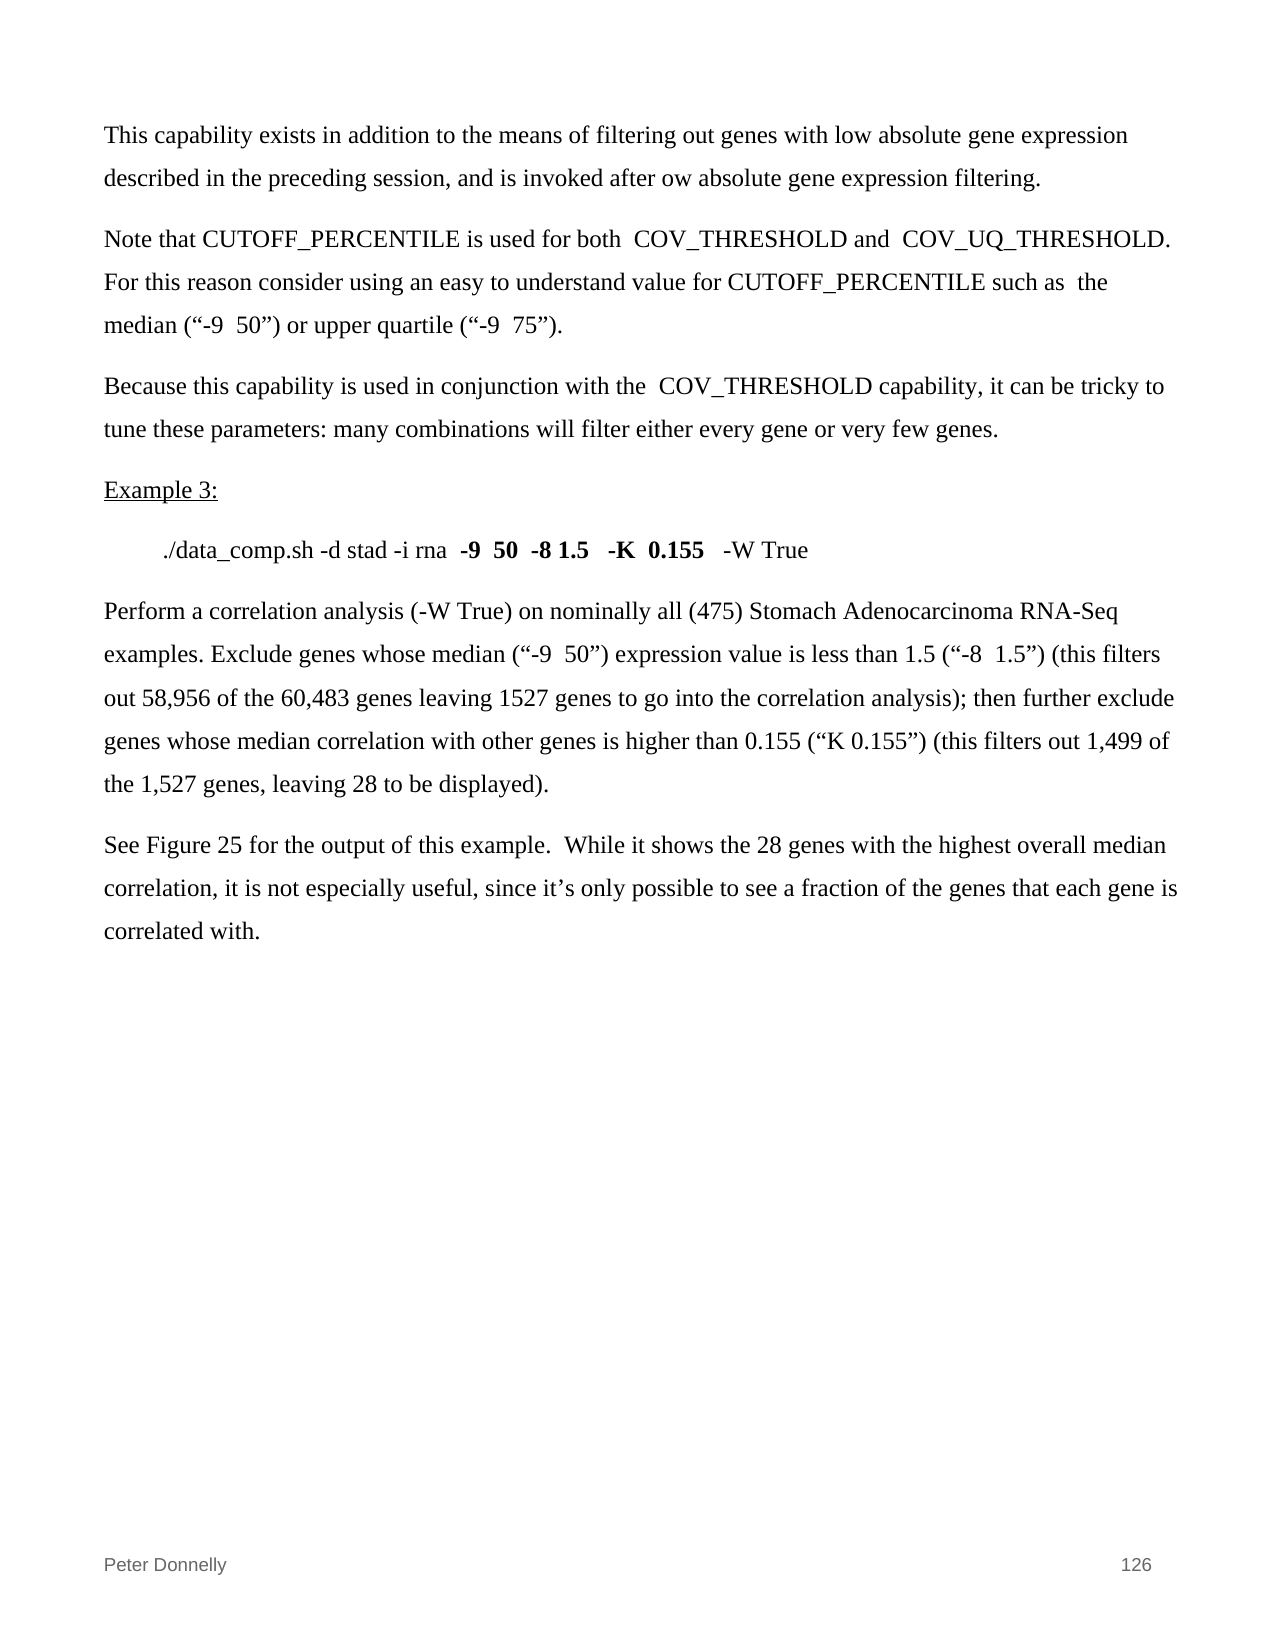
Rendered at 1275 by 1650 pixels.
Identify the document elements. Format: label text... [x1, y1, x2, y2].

text Because this capability is used in conjunction with the COV_THRESHOLD capability, it can be tricky to tune these parameters: many combinations will filter either every gene or very few genes. [103, 371, 1181, 443]
text Example 3: [103, 475, 1181, 503]
text This capability exists in addition to the means of filtering out genes with low absolute gene expression described in the preceding session, and is invoked after ow absolute gene expression filtering. [103, 120, 1181, 192]
text Note that CUTOFF_PERCENTILE is used for both COV_THRESHOLD and COV_UQ_THRESHOLD. For this reason consider using an easy to understand value for CUTOFF_PERCENTILE such as the median (“-9 50”) or upper quartile (“-9 75”). [103, 224, 1181, 339]
text Perform a correlation analysis (-W True) on nominally all (475) Stomach Adenocarcinoma RNA-Seq examples. Exclude genes whose median (“-9 50”) expression value is less than 1.5 (“-8 1.5”) (this filters out 58,956 of the 60,483 genes leaving 1527 genes to go into the correlation analysis); then further exclude genes whose median correlation with other genes is higher than 0.155 (“K 0.155”) (this filters out 1,499 of the 1,527 genes, leaving 28 to be displayed). [103, 596, 1181, 798]
text See Figure 25 for the output of this example. While it shows the 28 genes with the highest overall median correlation, it is not especially useful, since it’s only possible to see a fraction of the genes that each gene is correlated with. [103, 830, 1181, 945]
text ./data_comp.sh -d stad -i rna -9 50 -8 1.5 -K 0.155 -W True [162, 536, 1181, 564]
